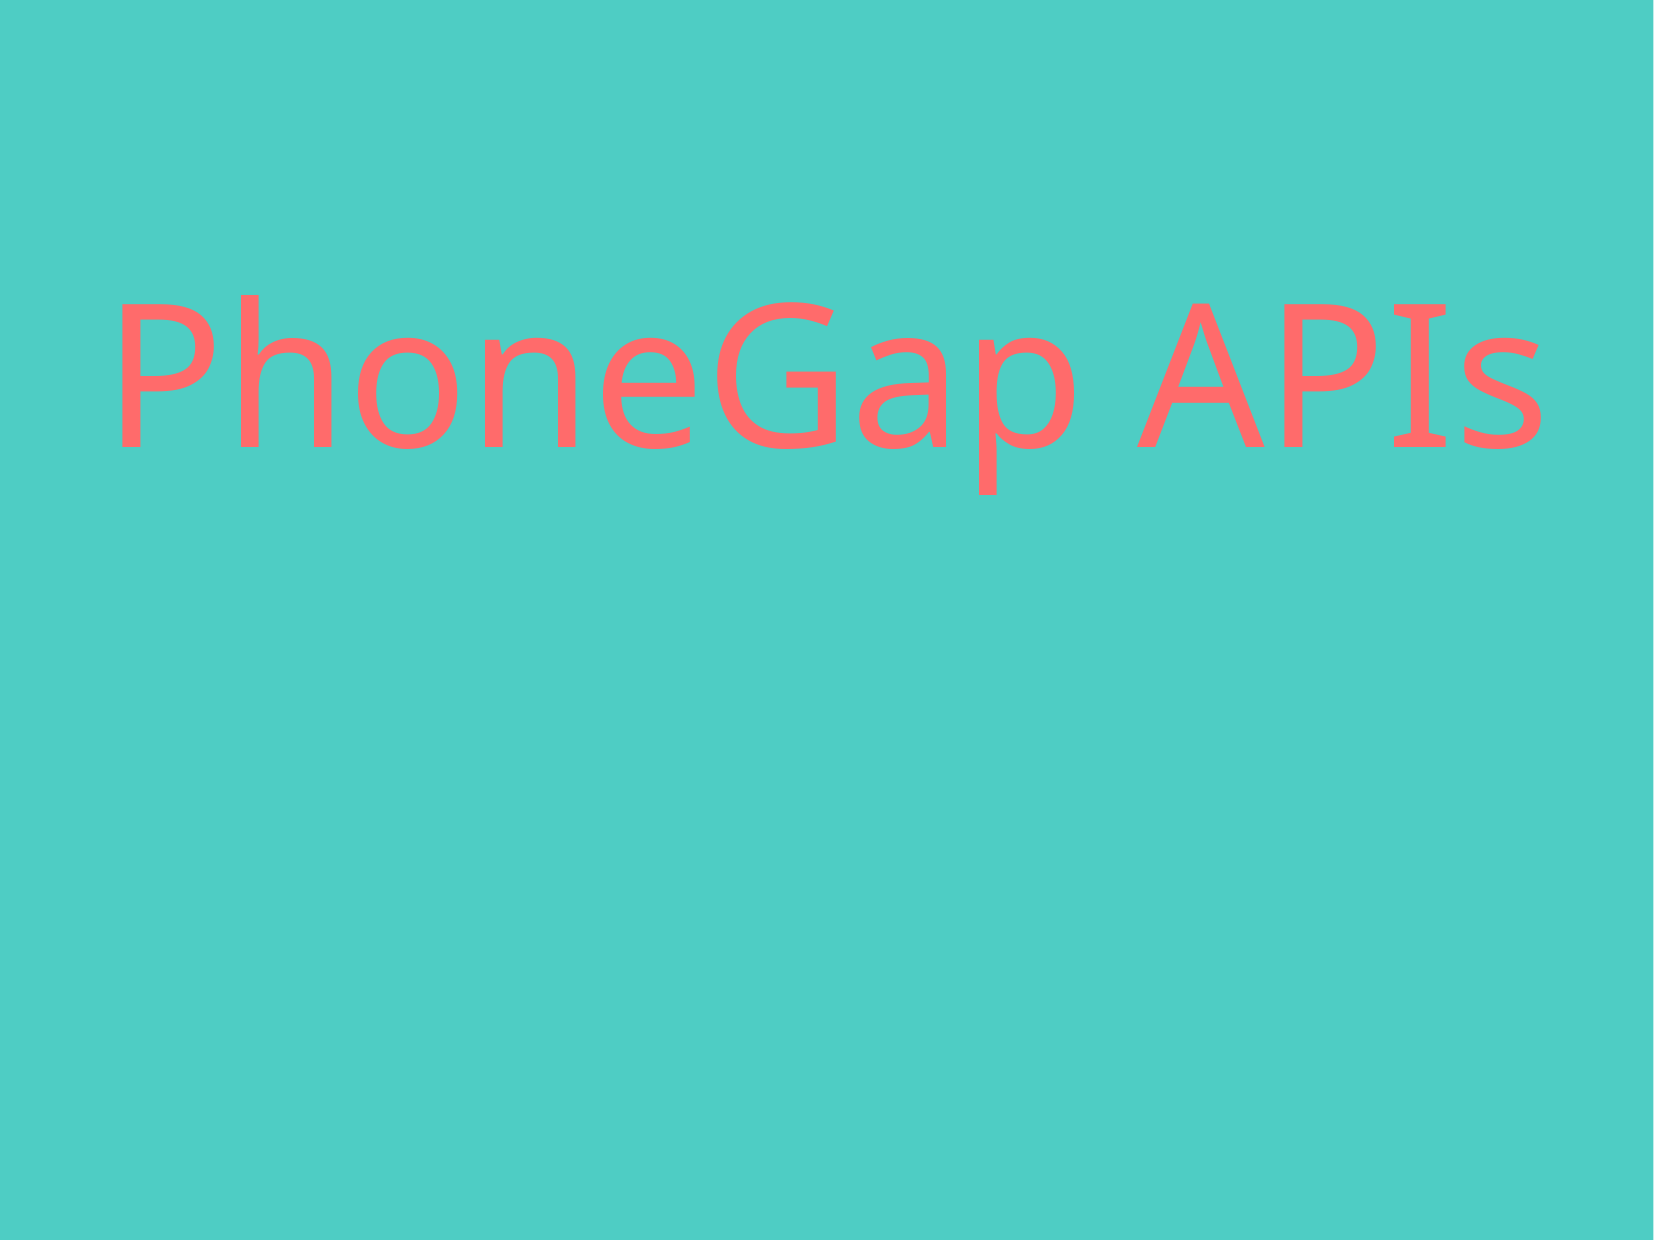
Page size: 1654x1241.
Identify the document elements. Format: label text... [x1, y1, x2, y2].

title PhoneGap APIs [82, 49, 1571, 691]
